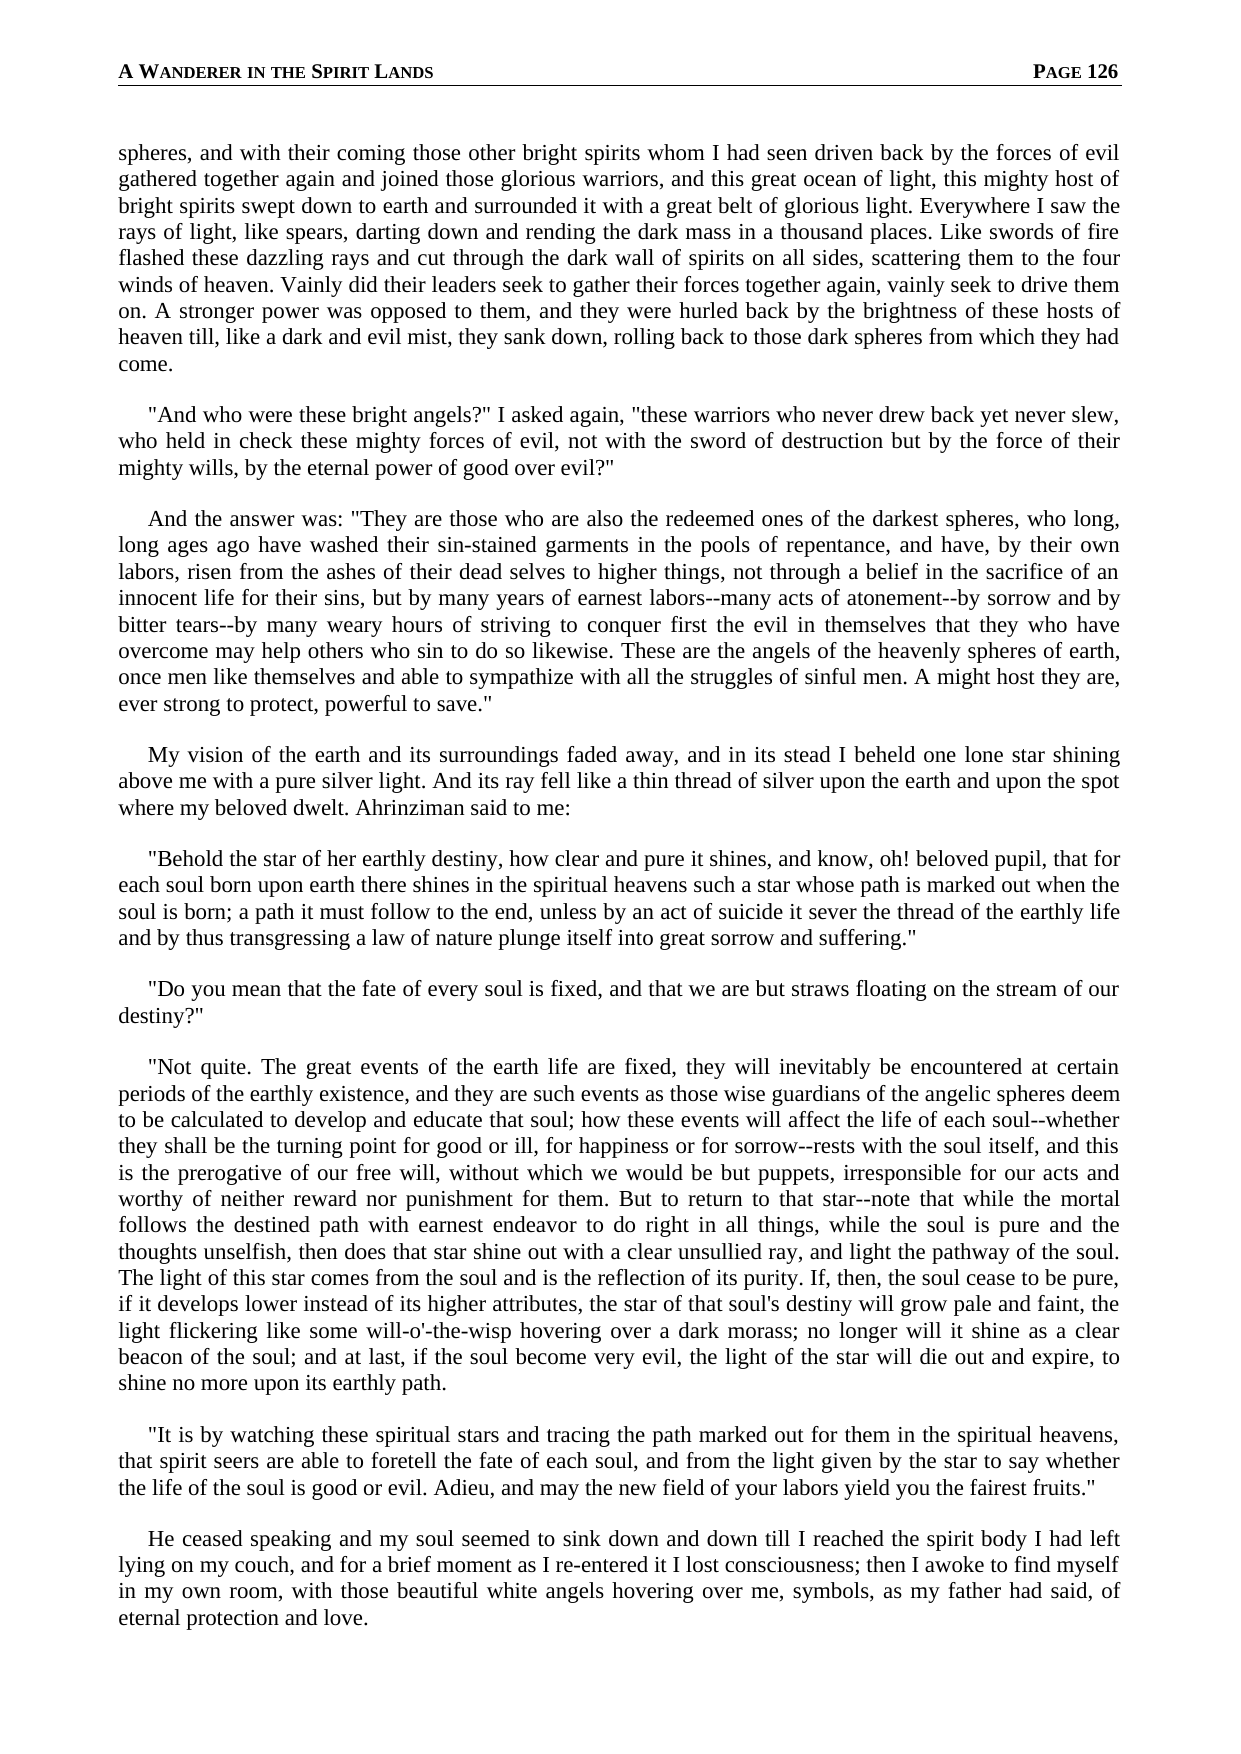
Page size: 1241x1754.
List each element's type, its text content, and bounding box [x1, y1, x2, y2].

text And the answer was: "They are those who are also the redeemed ones of the darkest spheres, who long, long ages ago have washed their sin-stained garments in the pools of repentance, and have, by their own labors, risen from the ashes of their dead selves to higher things, not through a belief in the sacrifice of an innocent life for their sins, but by many years of earnest labors--many acts of atonement--by sorrow and by bitter tears--by many weary hours of striving to conquer first the evil in themselves that they who have overcome may help others who sin to do so likewise. These are the angels of the heavenly spheres of earth, once men like themselves and able to sympathize with all the struggles of sinful men. A might host they are, ever strong to protect, powerful to save." [118, 505, 1122, 716]
text "Do you mean that the fate of every soul is fixed, and that we are but straws floating on the stream of our destiny?" [118, 976, 1122, 1028]
text "Behold the star of her earthly destiny, how clear and pure it shines, and know, oh! beloved pupil, that for each soul born upon earth there shines in the spiritual heavens such a star whose path is marked out when the soul is born; a path it must follow to the end, unless by an act of suicide it sever the thread of the earthly life and by thus transgressing a law of nature plunge itself into great sorrow and suffering." [118, 845, 1122, 951]
text "It is by watching these spiritual stars and tracing the path marked out for them in the spiritual heavens, that spirit seers are able to foretell the fate of each soul, and from the light given by the star to say whether the life of the soul is good or evil. Adieu, and may the new field of your labors yield you the fairest fruits." [118, 1421, 1122, 1500]
text spheres, and with their coming those other bright spirits whom I had seen driven back by the forces of evil gathered together again and joined those glorious warriors, and this great ocean of light, this mighty host of bright spirits swept down to earth and surrounded it with a great belt of glorious light. Everywhere I saw the rays of light, like spears, darting down and rending the dark mass in a thousand places. Like swords of fire flashed these dazzling rays and cut through the dark wall of spirits on all sides, scattering them to the four winds of heaven. Vainly did their leaders seek to gather their forces together again, vainly seek to drive them on. A stronger power was opposed to them, and they were hurled back by the brightness of these hosts of heaven till, like a dark and evil mist, they sank down, rolling back to those dark spheres from which they had come. [118, 139, 1122, 376]
text He ceased speaking and my soul seemed to sink down and down till I reached the spirit body I had left lying on my couch, and for a brief moment as I re-entered it I lost consciousness; then I awoke to find myself in my own room, with those beautiful white angels hovering over me, symbols, as my father had said, of eternal protection and love. [118, 1525, 1122, 1630]
text My vision of the earth and its surroundings faded away, and in its stead I beheld one lone star shining above me with a pure silver light. And its ray fell like a thin thread of silver upon the earth and upon the spot where my beloved dwelt. Ahrinziman said to me: [118, 741, 1122, 820]
text "And who were these bright angels?" I asked again, "these warriors who never drew back yet never slew, who held in check these mighty forces of evil, not with the sword of destruction but by the force of their mighty wills, by the eternal power of good over evil?" [118, 401, 1122, 480]
text "Not quite. The great events of the earth life are fixed, they will inevitably be encountered at certain periods of the earthly existence, and they are such events as those wise guardians of the angelic spheres deem to be calculated to develop and educate that soul; how these events will affect the life of each soul--whether they shall be the turning point for good or ill, for happiness or for sorrow--rests with the soul itself, and this is the prerogative of our free will, without which we would be but puppets, irresponsible for our acts and worthy of neither reward nor punishment for them. But to return to that star--note that while the mortal follows the destined path with earnest endeavor to do right in all things, while the soul is pure and the thoughts unselfish, then does that star shine out with a clear unsullied ray, and light the pathway of the soul. The light of this star comes from the soul and is the reflection of its purity. If, then, the soul cease to be pure, if it develops lower instead of its higher attributes, the star of that soul's destiny will grow pale and faint, the light flickering like some will-o'-the-wisp hovering over a dark morass; no longer will it shine as a clear beacon of the soul; and at last, if the soul become very evil, the light of the star will die out and expire, to shine no more upon its earthly path. [118, 1053, 1122, 1396]
